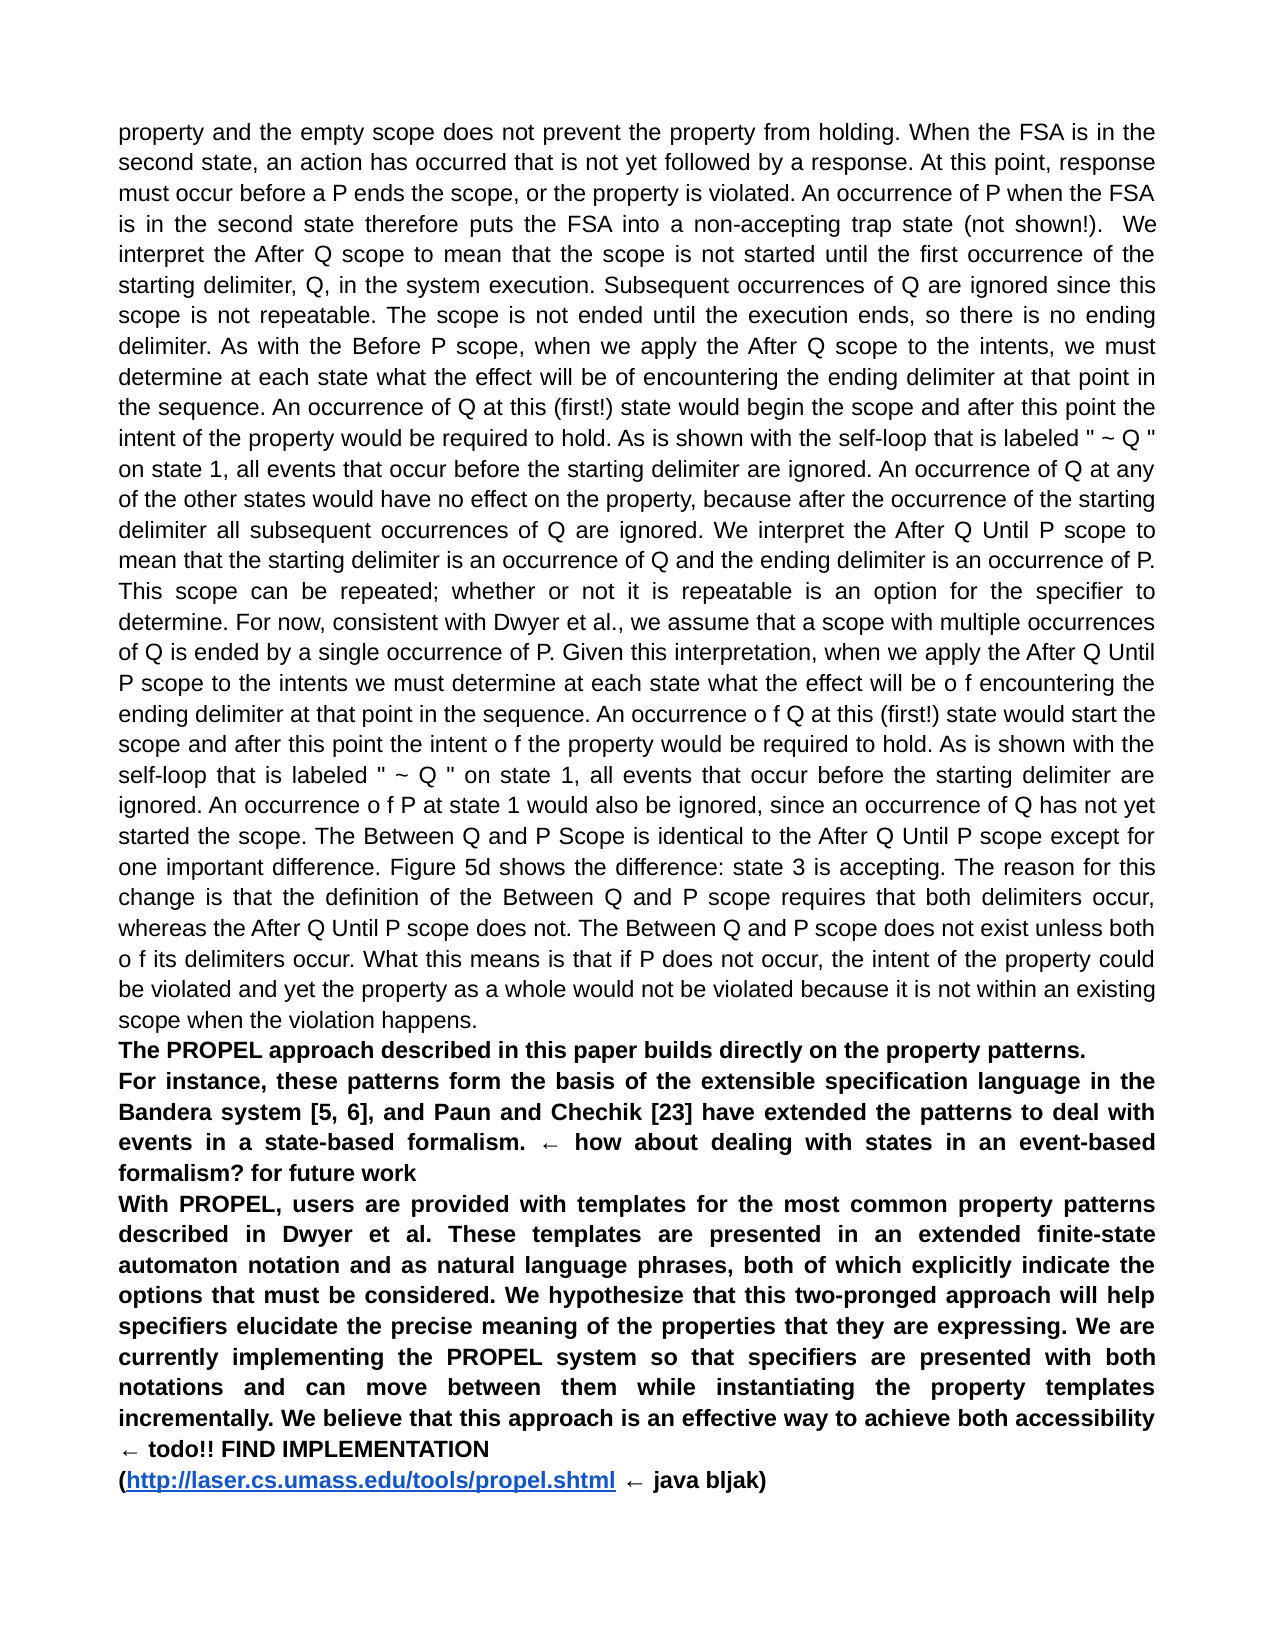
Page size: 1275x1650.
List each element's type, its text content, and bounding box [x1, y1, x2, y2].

text The PROPEL approach described in this paper builds directly on the property patterns. [118, 1037, 1157, 1064]
text With PROPEL, users are provided with templates for the most common property patterns described in Dwyer et al. These templates are presented in an extended finite-state automaton notation and as natural language phrases, both of which explicitly indicate the options that must be considered. We hypothesize that this two-pronged approach will help specifiers elucidate the precise meaning of the properties that they are expressing. We are currently implementing the PROPEL system so that specifiers are presented with both notations and can move between them while instantiating the property templates incrementally. We believe that this approach is an effective way to achieve both accessibility ← todo!! FIND IMPLEMENTATION [118, 1190, 1157, 1462]
text property and the empty scope does not prevent the property from holding. When the FSA is in the second state, an action has occurred that is not yet followed by a response. At this point, response must occur before a P ends the scope, or the property is violated. An occurrence of P when the FSA is in the second state therefore puts the FSA into a non-accepting trap state (not shown!). We interpret the After Q scope to mean that the scope is not started until the first occurrence of the starting delimiter, Q, in the system execution. Subsequent occurrences of Q are ignored since this scope is not repeatable. The scope is not ended until the execution ends, so there is no ending delimiter. As with the Before P scope, when we apply the After Q scope to the intents, we must determine at each state what the effect will be of encountering the ending delimiter at that point in the sequence. An occurrence of Q at this (first!) state would begin the scope and after this point the intent of the property would be required to hold. As is shown with the self-loop that is labeled " ~ Q " on state 1, all events that occur before the starting delimiter are ignored. An occurrence of Q at any of the other states would have no effect on the property, because after the occurrence of the starting delimiter all subsequent occurrences of Q are ignored. We interpret the After Q Until P scope to mean that the starting delimiter is an occurrence of Q and the ending delimiter is an occurrence of P. This scope can be repeated; whether or not it is repeatable is an option for the specifier to determine. For now, consistent with Dwyer et al., we assume that a scope with multiple occurrences of Q is ended by a single occurrence of P. Given this interpretation, when we apply the After Q Until P scope to the intents we must determine at each state what the effect will be o f encountering the ending delimiter at that point in the sequence. An occurrence o f Q at this (first!) state would start the scope and after this point the intent o f the property would be required to hold. As is shown with the self-loop that is labeled " ~ Q " on state 1, all events that occur before the starting delimiter are ignored. An occurrence o f P at state 1 would also be ignored, since an occurrence of Q has not yet started the scope. The Between Q and P Scope is identical to the After Q Until P scope except for one important difference. Figure 5d shows the difference: state 3 is accepting. The reason for this change is that the definition of the Between Q and P scope requires that both delimiters occur, whereas the After Q Until P scope does not. The Between Q and P scope does not exist unless both o f its delimiters occur. What this means is that if P does not occur, the intent of the property could be violated and yet the property as a whole would not be violated because it is not within an existing scope when the violation happens. [118, 118, 1157, 1033]
text For instance, these patterns form the basis of the extensible specification language in the Bandera system [5, 6], and Paun and Chechik [23] have extended the patterns to deal with events in a state-based formalism. ← how about dealing with states in an event-based formalism? for future work [118, 1067, 1157, 1186]
text (http://laser.cs.umass.edu/tools/propel.shtml ← java bljak) [118, 1466, 1157, 1494]
